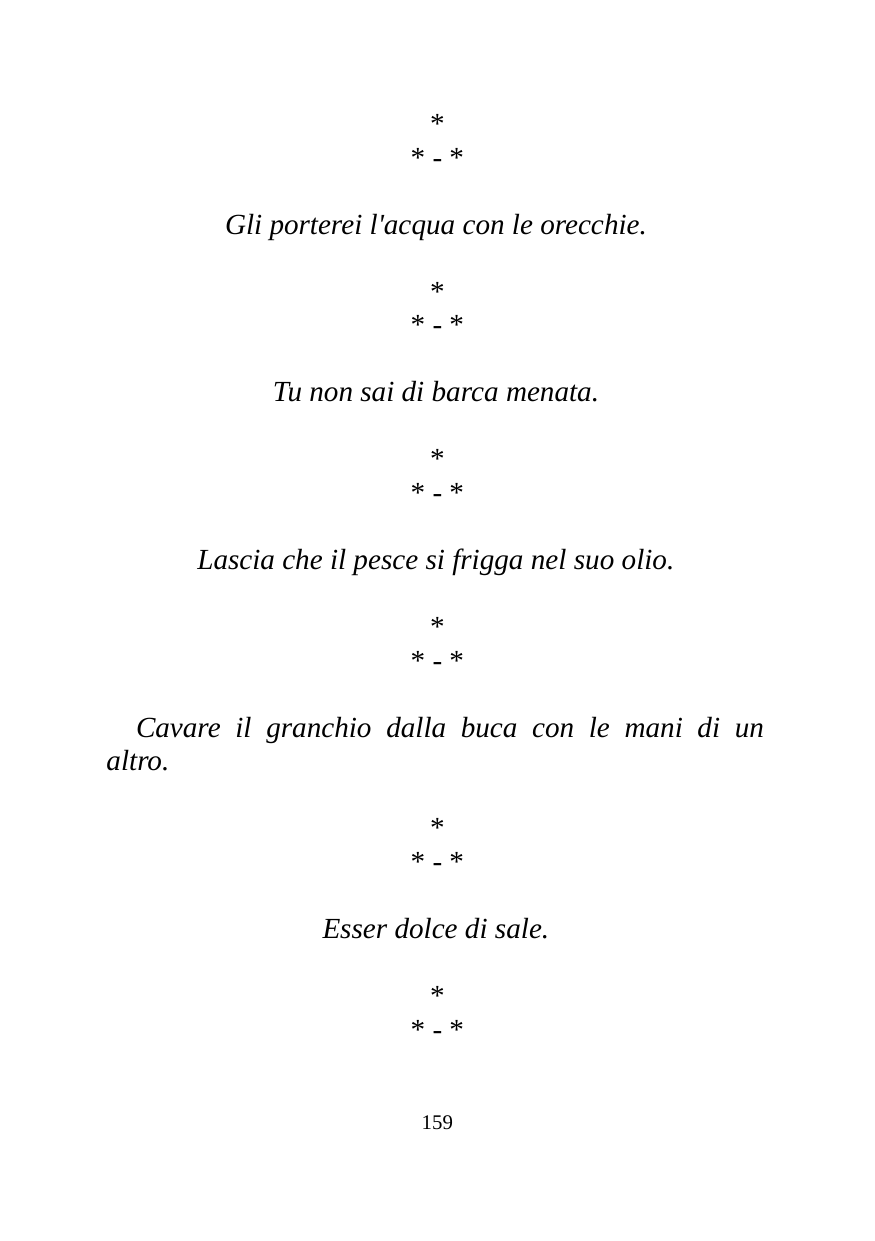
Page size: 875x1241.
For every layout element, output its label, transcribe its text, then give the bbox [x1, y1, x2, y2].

text * [106, 811, 768, 844]
text Lascia che il pesce si frigga nel suo olio. [106, 542, 768, 576]
text * [106, 609, 768, 643]
text Esser dolce di sale. [106, 911, 768, 945]
text * - * [106, 643, 768, 676]
text * - * [106, 1012, 768, 1045]
text * [106, 442, 768, 475]
text Tu non sai di barca menata. [106, 374, 768, 408]
text * [106, 978, 768, 1012]
text Gli porterei l'acqua con le orecchie. [106, 207, 768, 240]
text * - * [106, 844, 768, 878]
text * - * [106, 140, 768, 173]
text * [106, 274, 768, 307]
text * - * [106, 307, 768, 341]
text Cavare il granchio dalla buca con le mani di un altro. [106, 710, 768, 777]
text * - * [106, 475, 768, 509]
text * [106, 106, 768, 140]
